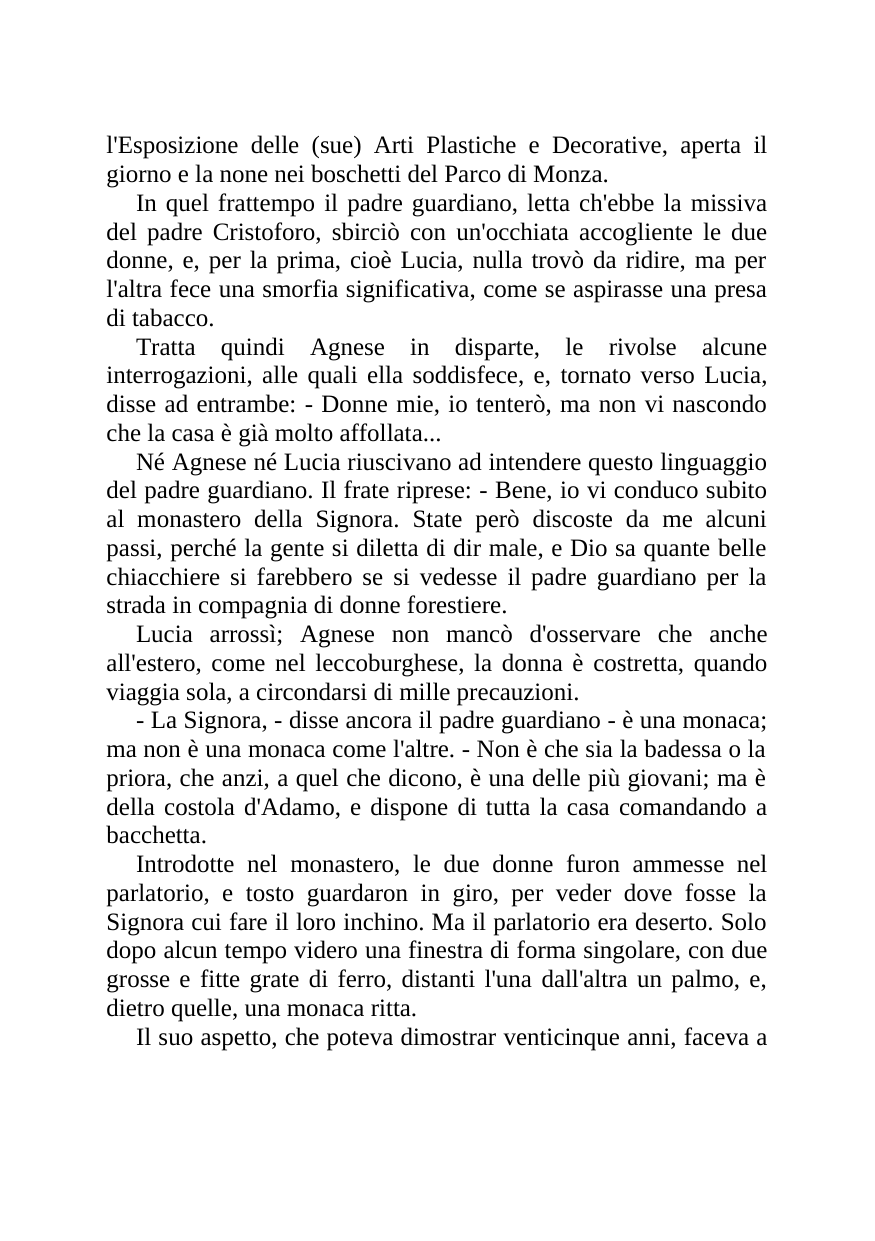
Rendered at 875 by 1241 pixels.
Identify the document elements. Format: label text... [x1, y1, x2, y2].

text Né Agnese né Lucia riuscivano ad intendere questo linguaggio del padre guardiano. Il frate riprese: - Bene, io vi conduco subito al monastero della Signora. State però discoste da me alcuni passi, perché la gente si diletta di dir male, e Dio sa quante belle chiacchiere si farebbero se si vedesse il padre guardiano per la strada in compagnia di donne forestiere. [106, 447, 768, 619]
text Tratta quindi Agnese in disparte, le rivolse alcune interrogazioni, alle quali ella soddisfece, e, tornato verso Lucia, disse ad entrambe: - Donne mie, io tenterò, ma non vi nascondo che la casa è già molto affollata... [106, 332, 768, 447]
text - La Signora, - disse ancora il padre guardiano - è una monaca; ma non è una monaca come l'altre. - Non è che sia la badessa o la priora, che anzi, a quel che dicono, è una delle più giovani; ma è della costola d'Adamo, e dispone di tutta la casa comandando a bacchetta. [106, 705, 768, 849]
text l'Esposizione delle (sue) Arti Plastiche e Decorative, aperta il giorno e la none nei boschetti del Parco di Monza. [106, 130, 768, 188]
text Introdotte nel monastero, le due donne furon ammesse nel parlatorio, e tosto guardaron in giro, per veder dove fosse la Signora cui fare il loro inchino. Ma il parlatorio era deserto. Solo dopo alcun tempo videro una finestra di forma singolare, con due grosse e fitte grate di ferro, distanti l'una dall'altra un palmo, e, dietro quelle, una monaca ritta. [106, 849, 768, 1022]
text In quel frattempo il padre guardiano, letta ch'ebbe la missiva del padre Cristoforo, sbirciò con un'occhiata accogliente le due donne, e, per la prima, cioè Lucia, nulla trovò da ridire, ma per l'altra fece una smorfia significativa, come se aspirasse una presa di tabacco. [106, 188, 768, 332]
text Il suo aspetto, che poteva dimostrar venticinque anni, faceva a [106, 1022, 768, 1050]
text Lucia arrossì; Agnese non mancò d'osservare che anche all'estero, come nel leccoburghese, la donna è costretta, quando viaggia sola, a circondarsi di mille precauzioni. [106, 619, 768, 705]
